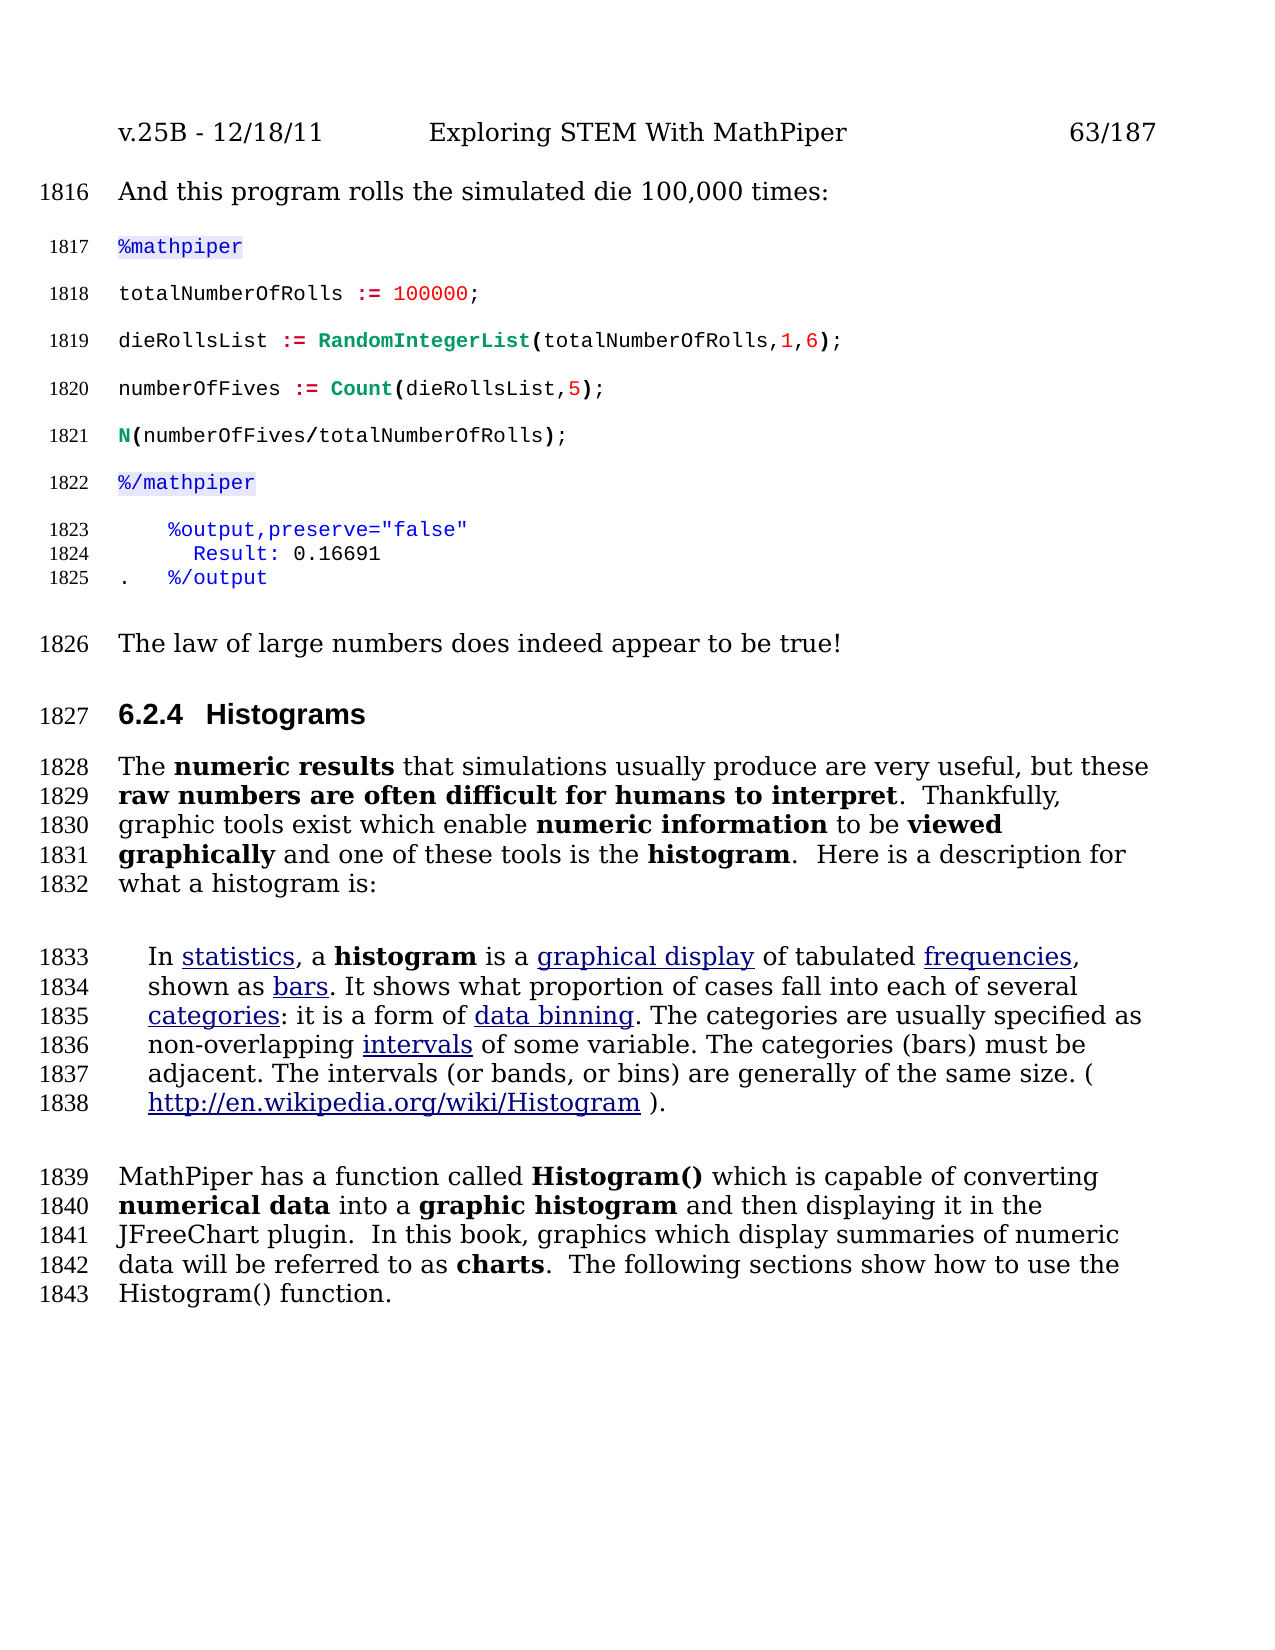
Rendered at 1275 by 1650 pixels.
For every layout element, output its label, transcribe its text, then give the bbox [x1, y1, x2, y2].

text %mathpiper [118, 236, 1157, 259]
subtitle Histograms [118, 697, 1157, 731]
text numberOfFives := Count(dieRollsList,5); [118, 377, 1157, 401]
text The law of large numbers does indeed appear to be true! [118, 629, 1157, 658]
text %output,preserve="false" [118, 519, 1157, 543]
text The numeric results that simulations usually produce are very useful, but these raw numbers are often difficult for humans to interpret. Thankfully, graphic tools exist which enable numeric information to be viewed graphically and one of these tools is the histogram. Here is a description for what a histogram is: [118, 751, 1157, 898]
text %/mathpiper [118, 472, 1157, 496]
text Result: 0.16691 [118, 543, 1157, 567]
text dieRollsList := RandomIntegerList(totalNumberOfRolls,1,6); [118, 330, 1157, 354]
text In statistics, a histogram is a graphical display of tabulated frequencies, shown as bars. It shows what proportion of cases fall into each of several categories: it is a form of data binning. The categories are usually specified as non-overlapping intervals of some variable. The categories (bars) must be adjacent. The intervals (or bands, or bins) are generally of the same size. ( http://en.wikipedia.org/wiki/Histogram ). [148, 942, 1157, 1117]
text N(numberOfFives/totalNumberOfRolls); [118, 425, 1157, 448]
text And this program rolls the simulated die 100,000 times: [118, 177, 1157, 206]
text totalNumberOfRolls := 100000; [118, 283, 1157, 307]
text . %/output [118, 567, 1157, 590]
text MathPiper has a function called Histogram() which is capable of converting numerical data into a graphic histogram and then displaying it in the JFreeChart plugin. In this book, graphics which display summaries of numeric data will be referred to as charts. The following sections show how to use the Histogram() function. [118, 1162, 1157, 1308]
